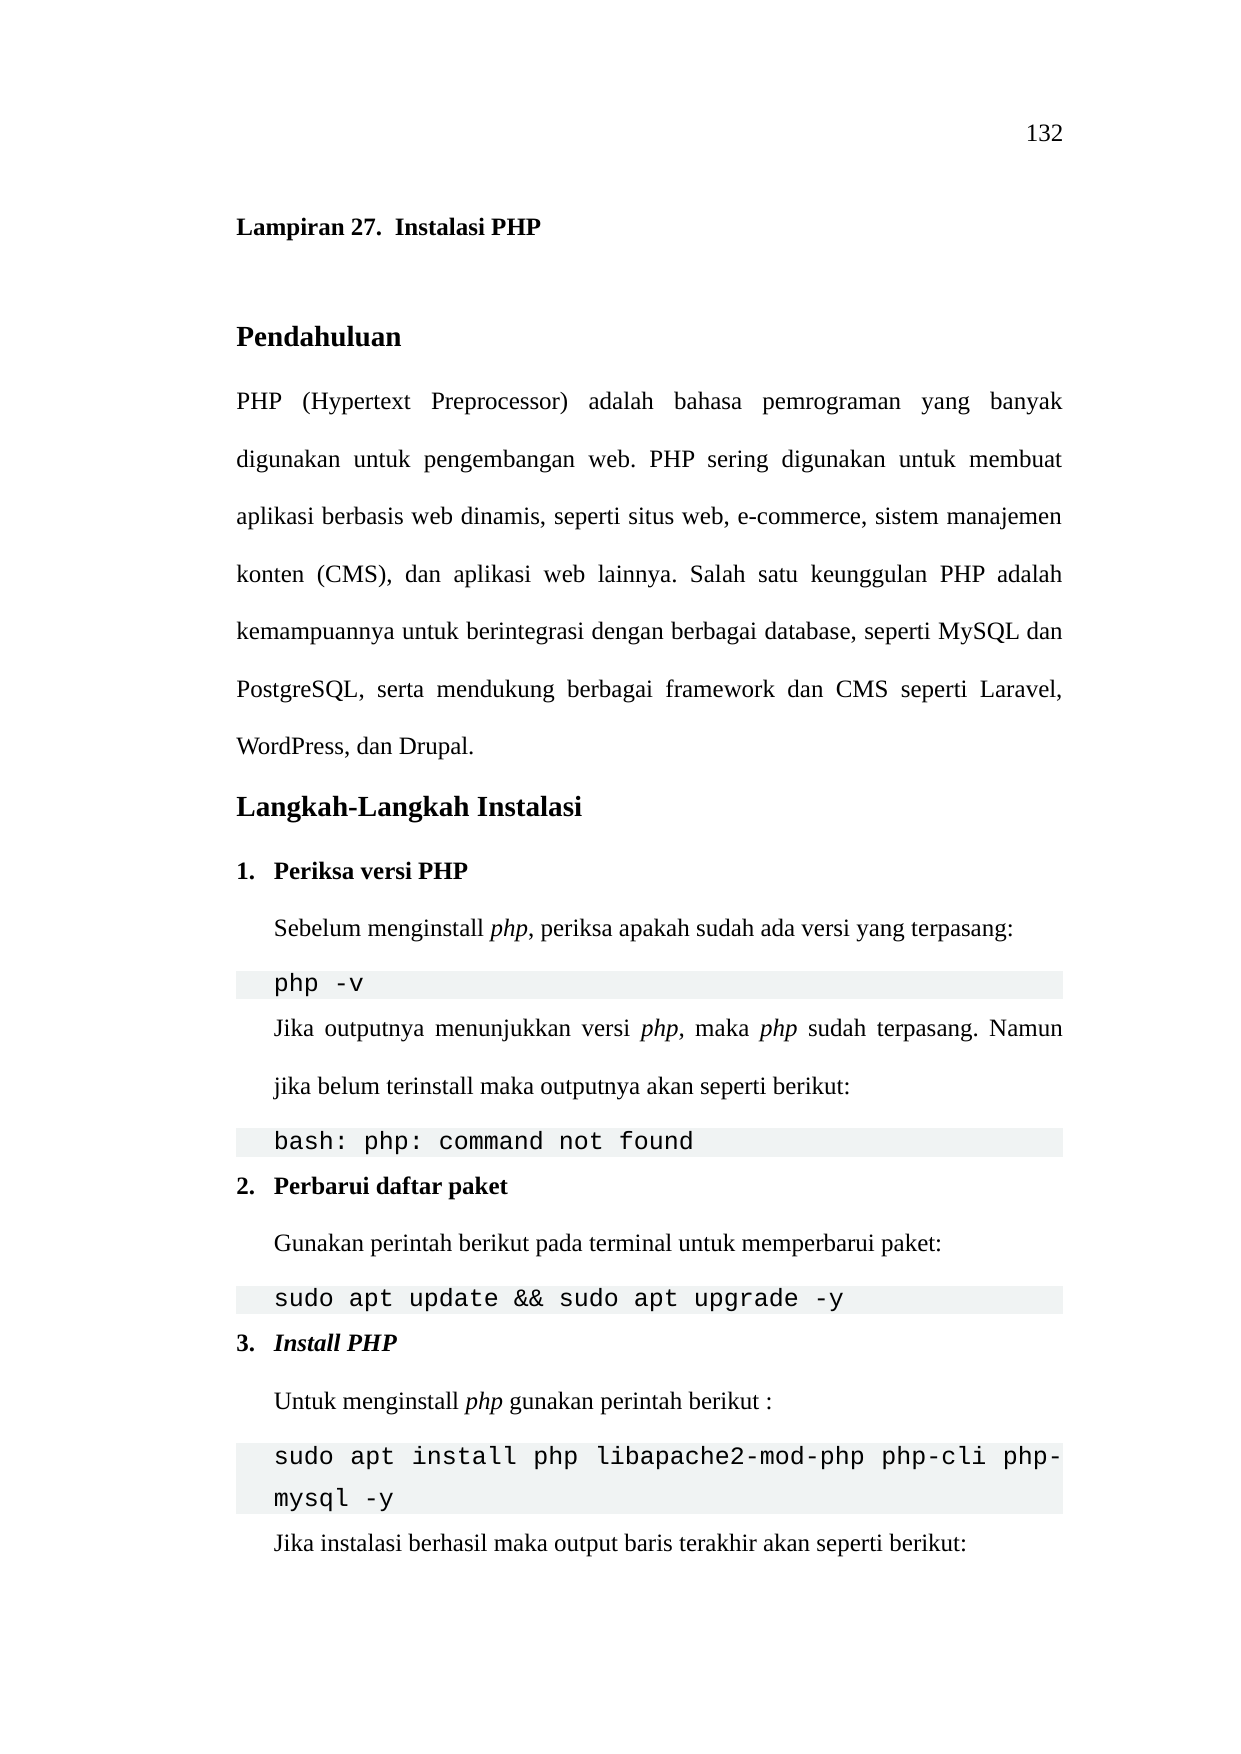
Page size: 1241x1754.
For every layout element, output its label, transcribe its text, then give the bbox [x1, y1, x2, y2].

list Gunakan perintah berikut pada terminal untuk memperbarui paket: [236, 1228, 1063, 1257]
subtitle Instalasi PHP [236, 212, 1063, 241]
list Jika outputnya menunjukkan versi php, maka php sudah terpasang. Namun jika belum terinstall maka outputnya akan seperti berikut: [236, 1013, 1063, 1099]
list Jika instalasi berhasil maka output baris terakhir akan seperti berikut: [236, 1528, 1063, 1557]
list sudo apt update && sudo apt upgrade -y [236, 1286, 1063, 1314]
list sudo apt install php libapache2-mod-php php-cli php-mysql -y [236, 1443, 1063, 1514]
list Untuk menginstall php gunakan perintah berikut : [236, 1386, 1063, 1414]
list Perbarui daftar paket [236, 1171, 1063, 1199]
list Install PHP [236, 1328, 1063, 1357]
text Langkah-Langkah Instalasi [236, 789, 1063, 822]
text PHP (Hypertext Preprocessor) adalah bahasa pemrograman yang banyak digunakan untuk pengembangan web. PHP sering digunakan untuk membuat aplikasi berbasis web dinamis, seperti situs web, e-commerce, sistem manajemen konten (CMS), dan aplikasi web lainnya. Salah satu keunggulan PHP adalah kemampuannya untuk berintegrasi dengan berbagai database, seperti MySQL dan PostgreSQL, serta mendukung berbagai framework dan CMS seperti Laravel, WordPress, dan Drupal. [236, 386, 1063, 760]
list bash: php: command not found [236, 1128, 1063, 1157]
text Pendahuluan [236, 319, 1063, 353]
list Sebelum menginstall php, periksa apakah sudah ada versi yang terpasang: [236, 913, 1063, 942]
list Periksa versi PHP [236, 856, 1063, 884]
list php -v [236, 971, 1063, 999]
